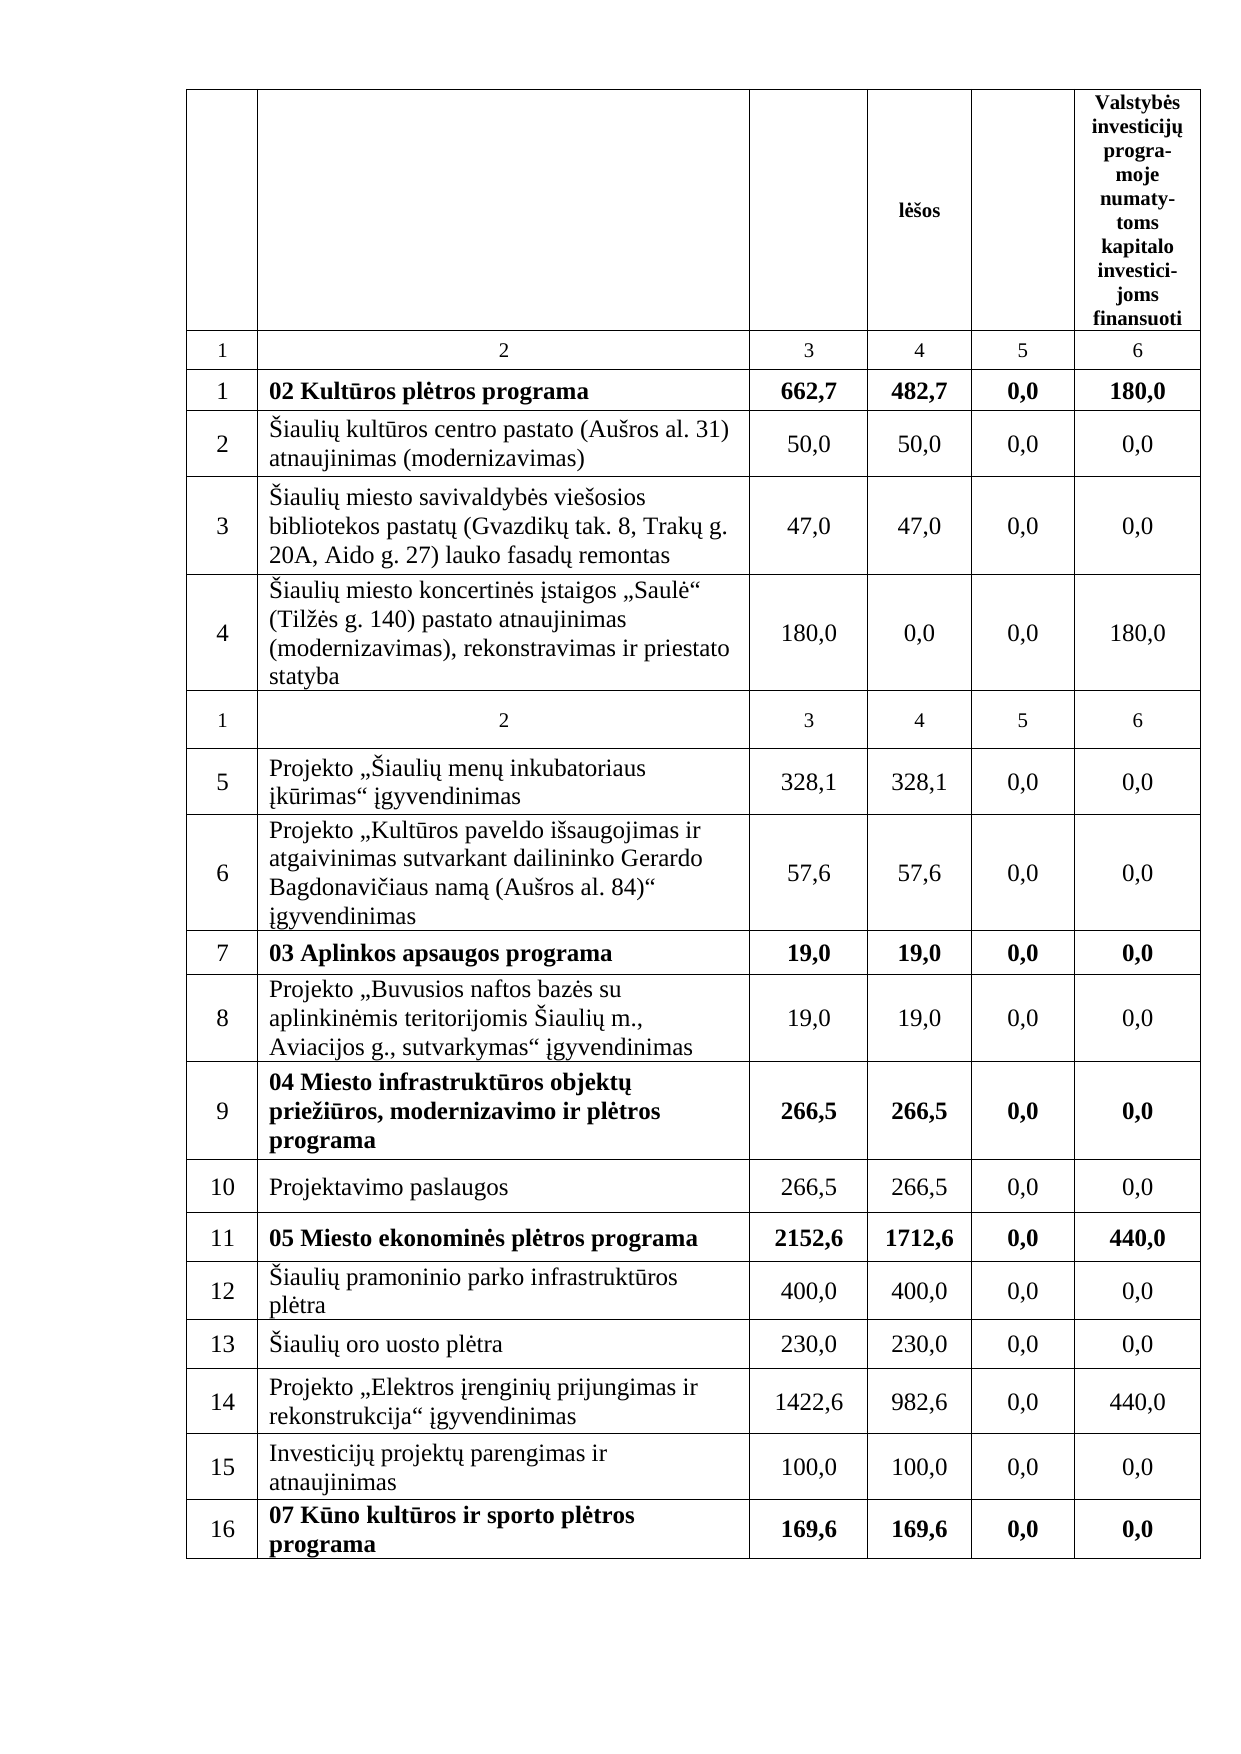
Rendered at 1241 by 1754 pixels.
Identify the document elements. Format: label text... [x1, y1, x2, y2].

table_cell 04 Miesto infrastruktūros objektų priežiūros, modernizavimo ir plėtros programa [258, 1062, 749, 1159]
table_cell 12 [187, 1262, 257, 1319]
table_cell 0,0 [1075, 1320, 1200, 1368]
table_cell 1 [187, 691, 257, 748]
table_cell 0,0 [972, 931, 1074, 973]
table_cell 230,0 [868, 1320, 971, 1368]
table_cell 0,0 [972, 575, 1074, 690]
table_cell 0,0 [972, 477, 1074, 574]
table_header [187, 90, 257, 330]
table_cell 1712,6 [868, 1213, 971, 1261]
table_cell Projekto „Kultūros paveldo išsaugojimas ir atgaivinimas sutvarkant dailininko Gerardo Bagdonavičiaus namą (Aušros al. 84)“ įgyvendinimas [258, 815, 749, 930]
table_cell 4 [187, 575, 257, 690]
table_cell 1 [187, 331, 257, 369]
table_cell 0,0 [972, 1213, 1074, 1261]
table_cell 0,0 [972, 1062, 1074, 1159]
table_cell 7 [187, 931, 257, 973]
table_cell 0,0 [972, 411, 1074, 476]
table_cell 440,0 [1075, 1369, 1200, 1433]
table_cell Projekto „Buvusios naftos bazės su aplinkinėmis teritorijomis Šiaulių m., Aviacijos g., sutvarkymas“ įgyvendinimas [258, 975, 749, 1061]
table_cell 0,0 [972, 1262, 1074, 1319]
table_cell 16 [187, 1500, 257, 1557]
table_cell 0,0 [972, 815, 1074, 930]
table_cell Šiaulių pramoninio parko infrastruktūros plėtra [258, 1262, 749, 1319]
table_cell 9 [187, 1062, 257, 1159]
table_cell 100,0 [868, 1434, 971, 1499]
table_cell Projekto „Šiaulių menų inkubatoriaus įkūrimas“ įgyvendinimas [258, 749, 749, 814]
table_cell 6 [1075, 331, 1200, 369]
table_cell 19,0 [868, 931, 971, 973]
table_cell 19,0 [750, 931, 867, 973]
table_cell 11 [187, 1213, 257, 1261]
table_cell 5 [972, 691, 1074, 748]
table_cell 10 [187, 1160, 257, 1212]
table_cell 3 [750, 691, 867, 748]
table_cell 266,5 [750, 1062, 867, 1159]
table_cell 0,0 [868, 575, 971, 690]
table_cell 0,0 [972, 370, 1074, 410]
table_cell 6 [1075, 691, 1200, 748]
table_cell 2 [187, 411, 257, 476]
table_cell 50,0 [750, 411, 867, 476]
table_cell 47,0 [868, 477, 971, 574]
table_cell 180,0 [1075, 370, 1200, 410]
table_cell 662,7 [750, 370, 867, 410]
table_cell 0,0 [1075, 1434, 1200, 1499]
table_cell 0,0 [972, 749, 1074, 814]
table_cell 400,0 [868, 1262, 971, 1319]
table_cell Šiaulių miesto savivaldybės viešosios bibliotekos pastatų (Gvazdikų tak. 8, Trakų g. 20A, Aido g. 27) lauko fasadų remontas [258, 477, 749, 574]
table_cell 982,6 [868, 1369, 971, 1433]
table_cell 180,0 [750, 575, 867, 690]
table_cell Investicijų projektų parengimas ir atnaujinimas [258, 1434, 749, 1499]
table_cell 19,0 [868, 975, 971, 1061]
table_cell Šiaulių oro uosto plėtra [258, 1320, 749, 1368]
table_cell 180,0 [1075, 575, 1200, 690]
table_cell 57,6 [750, 815, 867, 930]
table_cell 0,0 [972, 1160, 1074, 1212]
table_cell 1422,6 [750, 1369, 867, 1433]
table_header [258, 90, 749, 330]
table_cell Projekto „Elektros įrenginių prijungimas ir rekonstrukcija“ įgyvendinimas [258, 1369, 749, 1433]
table_cell 8 [187, 975, 257, 1061]
table_cell 169,6 [868, 1500, 971, 1557]
table_cell 4 [868, 691, 971, 748]
table_cell 19,0 [750, 975, 867, 1061]
table_cell Šiaulių miesto koncertinės įstaigos „Saulė“ (Tilžės g. 140) pastato atnaujinimas (modernizavimas), rekonstravimas ir priestato statyba [258, 575, 749, 690]
table_cell 0,0 [1075, 477, 1200, 574]
table_cell 100,0 [750, 1434, 867, 1499]
table_cell 400,0 [750, 1262, 867, 1319]
table_cell Valstybės investicijų progra-moje numaty-toms kapitalo investici-joms finansuoti [1075, 90, 1200, 330]
table_cell 266,5 [750, 1160, 867, 1212]
table_cell 0,0 [1075, 1262, 1200, 1319]
table_cell 328,1 [868, 749, 971, 814]
table_cell 0,0 [1075, 931, 1200, 973]
table_cell 05 Miesto ekonominės plėtros programa [258, 1213, 749, 1261]
table_cell 13 [187, 1320, 257, 1368]
table_cell 3 [750, 331, 867, 369]
table_cell 5 [187, 749, 257, 814]
table_cell 4 [868, 331, 971, 369]
table_cell 07 Kūno kultūros ir sporto plėtros programa [258, 1500, 749, 1557]
table_cell 03 Aplinkos apsaugos programa [258, 931, 749, 973]
table_cell 0,0 [1075, 749, 1200, 814]
table_header [750, 90, 867, 330]
table_cell 0,0 [1075, 975, 1200, 1061]
table_cell [972, 90, 1074, 330]
table_cell 440,0 [1075, 1213, 1200, 1261]
table_cell 57,6 [868, 815, 971, 930]
table_cell 0,0 [1075, 411, 1200, 476]
table_cell 47,0 [750, 477, 867, 574]
table_cell 482,7 [868, 370, 971, 410]
table_cell 0,0 [972, 1320, 1074, 1368]
table_cell 2 [258, 331, 749, 369]
table_cell 0,0 [1075, 815, 1200, 930]
table_cell 2 [258, 691, 749, 748]
table_cell Projektavimo paslaugos [258, 1160, 749, 1212]
table_cell 1 [187, 370, 257, 410]
table_cell 0,0 [972, 1369, 1074, 1433]
table_cell 02 Kultūros plėtros programa [258, 370, 749, 410]
table_cell 0,0 [972, 1500, 1074, 1557]
table_cell 266,5 [868, 1160, 971, 1212]
table_cell 0,0 [972, 1434, 1074, 1499]
table_cell 5 [972, 331, 1074, 369]
table_cell 0,0 [1075, 1062, 1200, 1159]
table_cell 328,1 [750, 749, 867, 814]
table_cell 15 [187, 1434, 257, 1499]
table_cell 266,5 [868, 1062, 971, 1159]
table_cell 14 [187, 1369, 257, 1433]
table_cell 50,0 [868, 411, 971, 476]
table_cell lėšos [868, 90, 971, 330]
table_cell 0,0 [1075, 1160, 1200, 1212]
table_cell 230,0 [750, 1320, 867, 1368]
table_cell Šiaulių kultūros centro pastato (Aušros al. 31) atnaujinimas (modernizavimas) [258, 411, 749, 476]
table_cell 3 [187, 477, 257, 574]
table_cell 0,0 [972, 975, 1074, 1061]
table_cell 0,0 [1075, 1500, 1200, 1557]
table_cell 6 [187, 815, 257, 930]
table_cell 169,6 [750, 1500, 867, 1557]
table_cell 2152,6 [750, 1213, 867, 1261]
